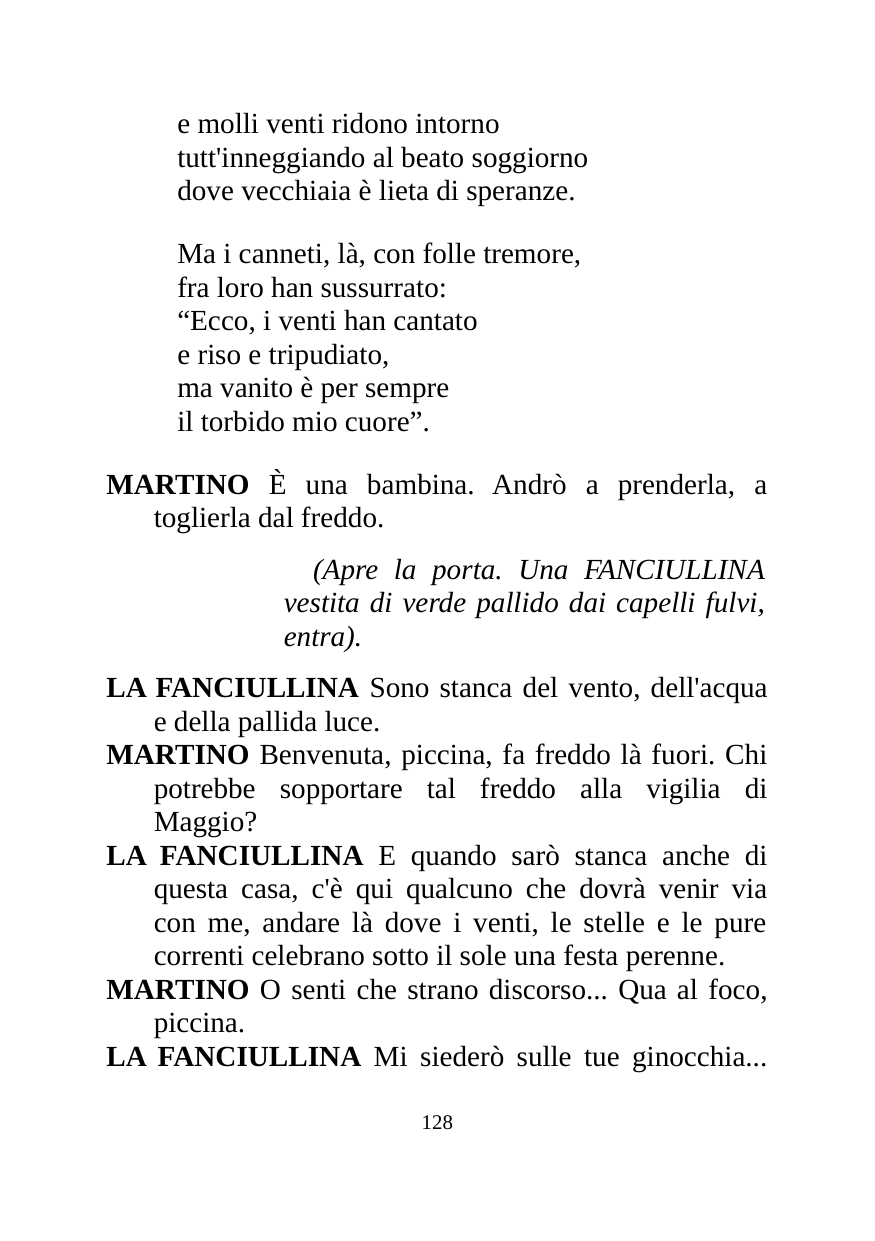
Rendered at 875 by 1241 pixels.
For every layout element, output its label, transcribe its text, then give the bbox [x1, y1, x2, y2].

text LA FANCIULLINA Mi siederò sulle tue ginocchia... [106, 1039, 768, 1073]
text MARTINO Benvenuta, piccina, fa freddo là fuori. Chi potrebbe sopportare tal freddo alla vigilia di Maggio? [106, 737, 768, 838]
text MARTINO È una bambina. Andrò a prenderla, a toglierla dal freddo. [106, 467, 768, 534]
text LA FANCIULLINA E quando sarò stanca anche di questa casa, c'è qui qualcuno che dovrà venir via con me, andare là dove i venti, le stelle e le pure correnti celebrano sotto il sole una festa perenne. [106, 838, 768, 972]
text (Apre la porta. Una FANCIULLINA vestita di verde pallido dai capelli fulvi, entra). [283, 552, 768, 652]
text MARTINO O senti che strano discorso... Qua al foco, piccina. [106, 972, 768, 1039]
text LA FANCIULLINA Sono stanca del vento, dell'acqua e della pallida luce. [106, 670, 768, 737]
text e molli venti ridono intorno tutt'inneggiando al beato soggiorno dove vecchiaia è lieta di speranze. [177, 106, 768, 207]
text Ma i canneti, là, con folle tremore, fra loro han sussurrato: “Ecco, i venti han cantato e riso e tripudiato, ma vanito è per sempre il torbido mio cuore”. [177, 236, 768, 438]
